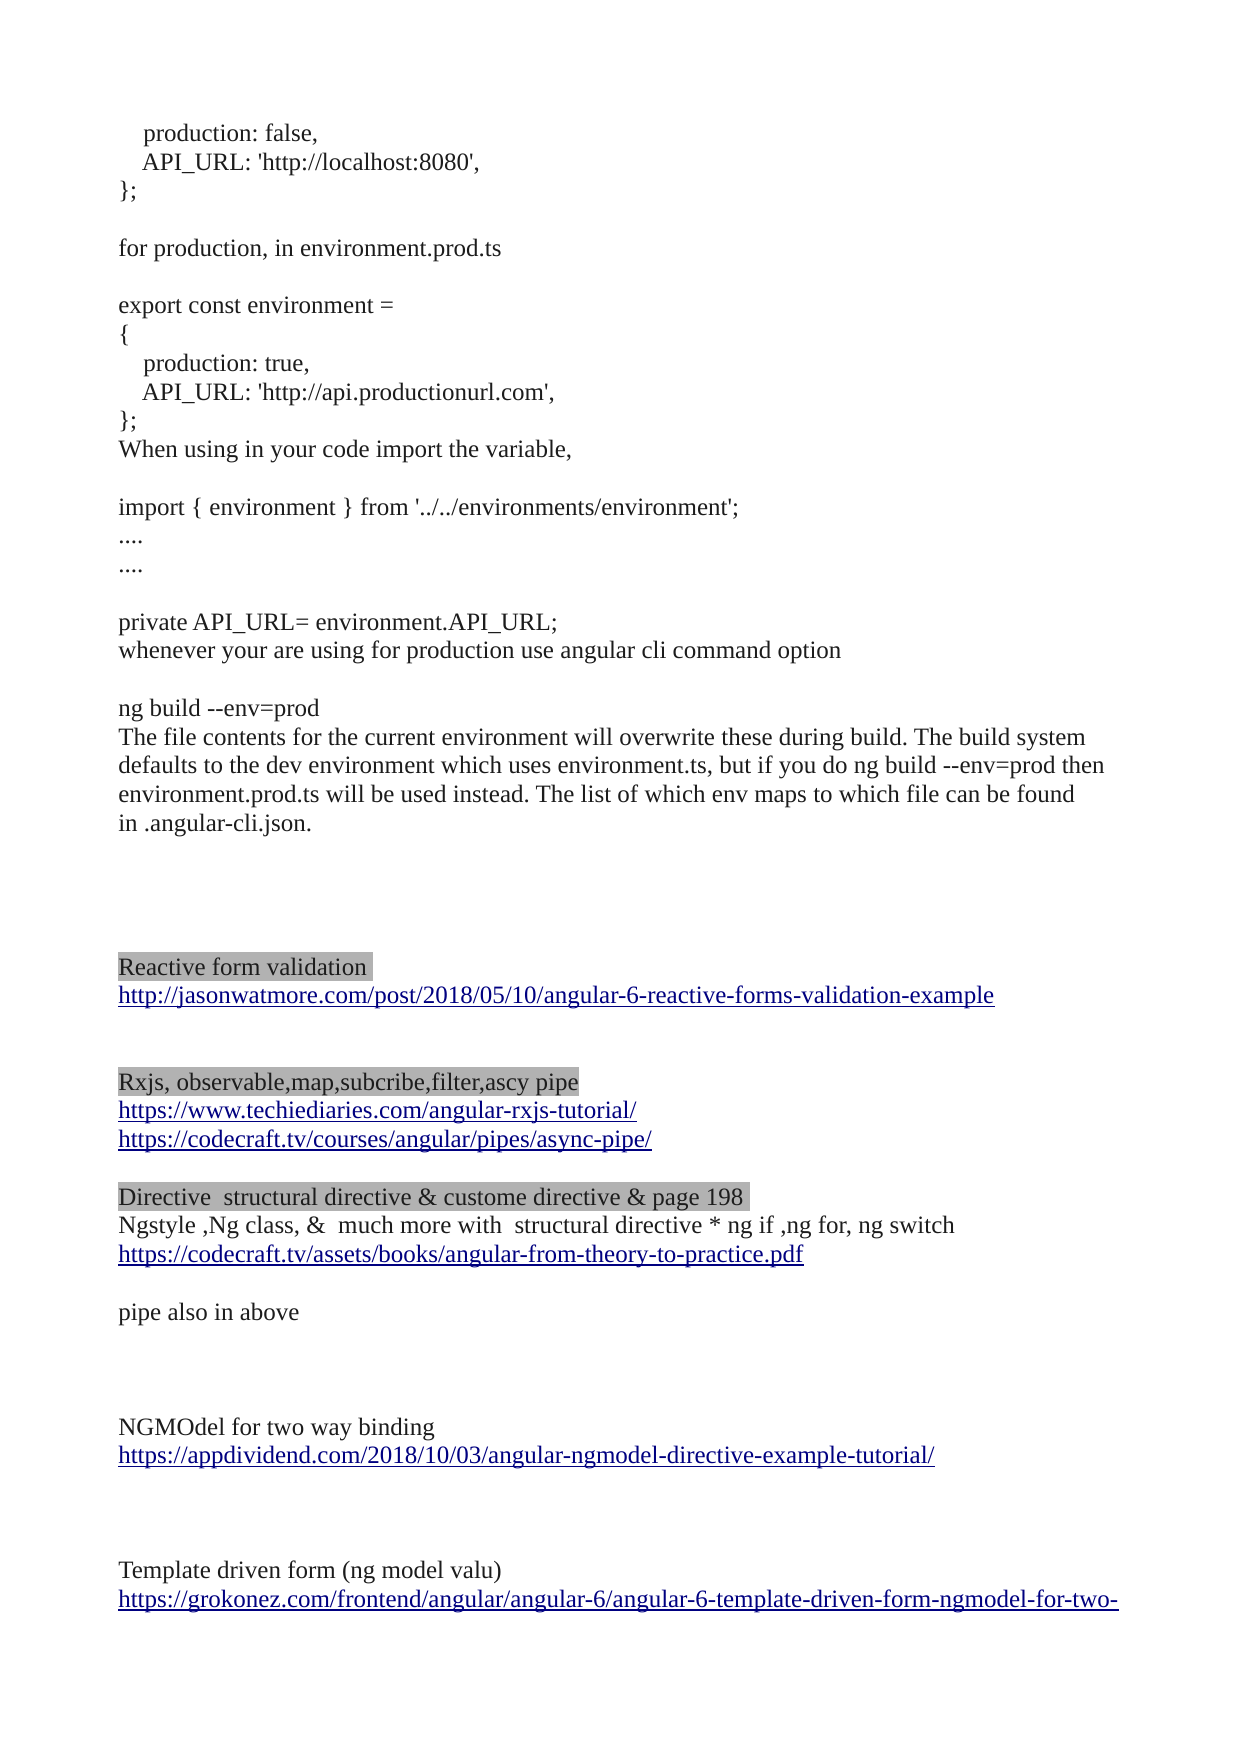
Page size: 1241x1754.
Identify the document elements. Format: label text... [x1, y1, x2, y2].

text }; [118, 406, 1122, 434]
text Reactive form validation [118, 952, 1122, 981]
text https://www.techiediaries.com/angular-rxjs-tutorial/ [118, 1096, 1122, 1124]
text https://grokonez.com/frontend/angular/angular-6/angular-6-template-driven-form-ngmodel-for-two- [118, 1584, 1122, 1613]
text { [118, 319, 1122, 348]
text https://codecraft.tv/assets/books/angular-from-theory-to-practice.pdf [118, 1239, 1122, 1268]
text NGMOdel for two way binding [118, 1412, 1122, 1441]
text production: true, [118, 348, 1122, 377]
text private API_URL= environment.API_URL; [118, 607, 1122, 636]
text The file contents for the current environment will overwrite these during build. The build system defaults to the dev environment which uses environment.ts, but if you do ng build --env=prod then environment.prod.ts will be used instead. The list of which env maps to which file can be found in .angular-cli.json. [118, 722, 1122, 837]
text Directive structural directive & custome directive & page 198 [118, 1182, 1122, 1211]
text export const environment = [118, 291, 1122, 319]
text import { environment } from '../../environments/environment'; [118, 492, 1122, 521]
text production: false, [118, 118, 1122, 147]
text for production, in environment.prod.ts [118, 233, 1122, 262]
text pipe also in above [118, 1297, 1122, 1326]
text When using in your code import the variable, [118, 434, 1122, 463]
text .... [118, 521, 1122, 549]
text Template driven form (ng model valu) [118, 1556, 1122, 1584]
text ng build --env=prod [118, 693, 1122, 722]
text API_URL: 'http://localhost:8080', [118, 147, 1122, 176]
text https://appdividend.com/2018/10/03/angular-ngmodel-directive-example-tutorial/ [118, 1441, 1122, 1469]
text whenever your are using for production use angular cli command option [118, 636, 1122, 664]
text }; [118, 176, 1122, 204]
text https://codecraft.tv/courses/angular/pipes/async-pipe/ [118, 1124, 1122, 1153]
text Ngstyle ,Ng class, & much more with structural directive * ng if ,ng for, ng switch [118, 1211, 1122, 1239]
text Rxjs, observable,map,subcribe,filter,ascy pipe [118, 1067, 1122, 1096]
text .... [118, 549, 1122, 578]
text http://jasonwatmore.com/post/2018/05/10/angular-6-reactive-forms-validation-example [118, 981, 1122, 1009]
text API_URL: 'http://api.productionurl.com', [118, 377, 1122, 406]
